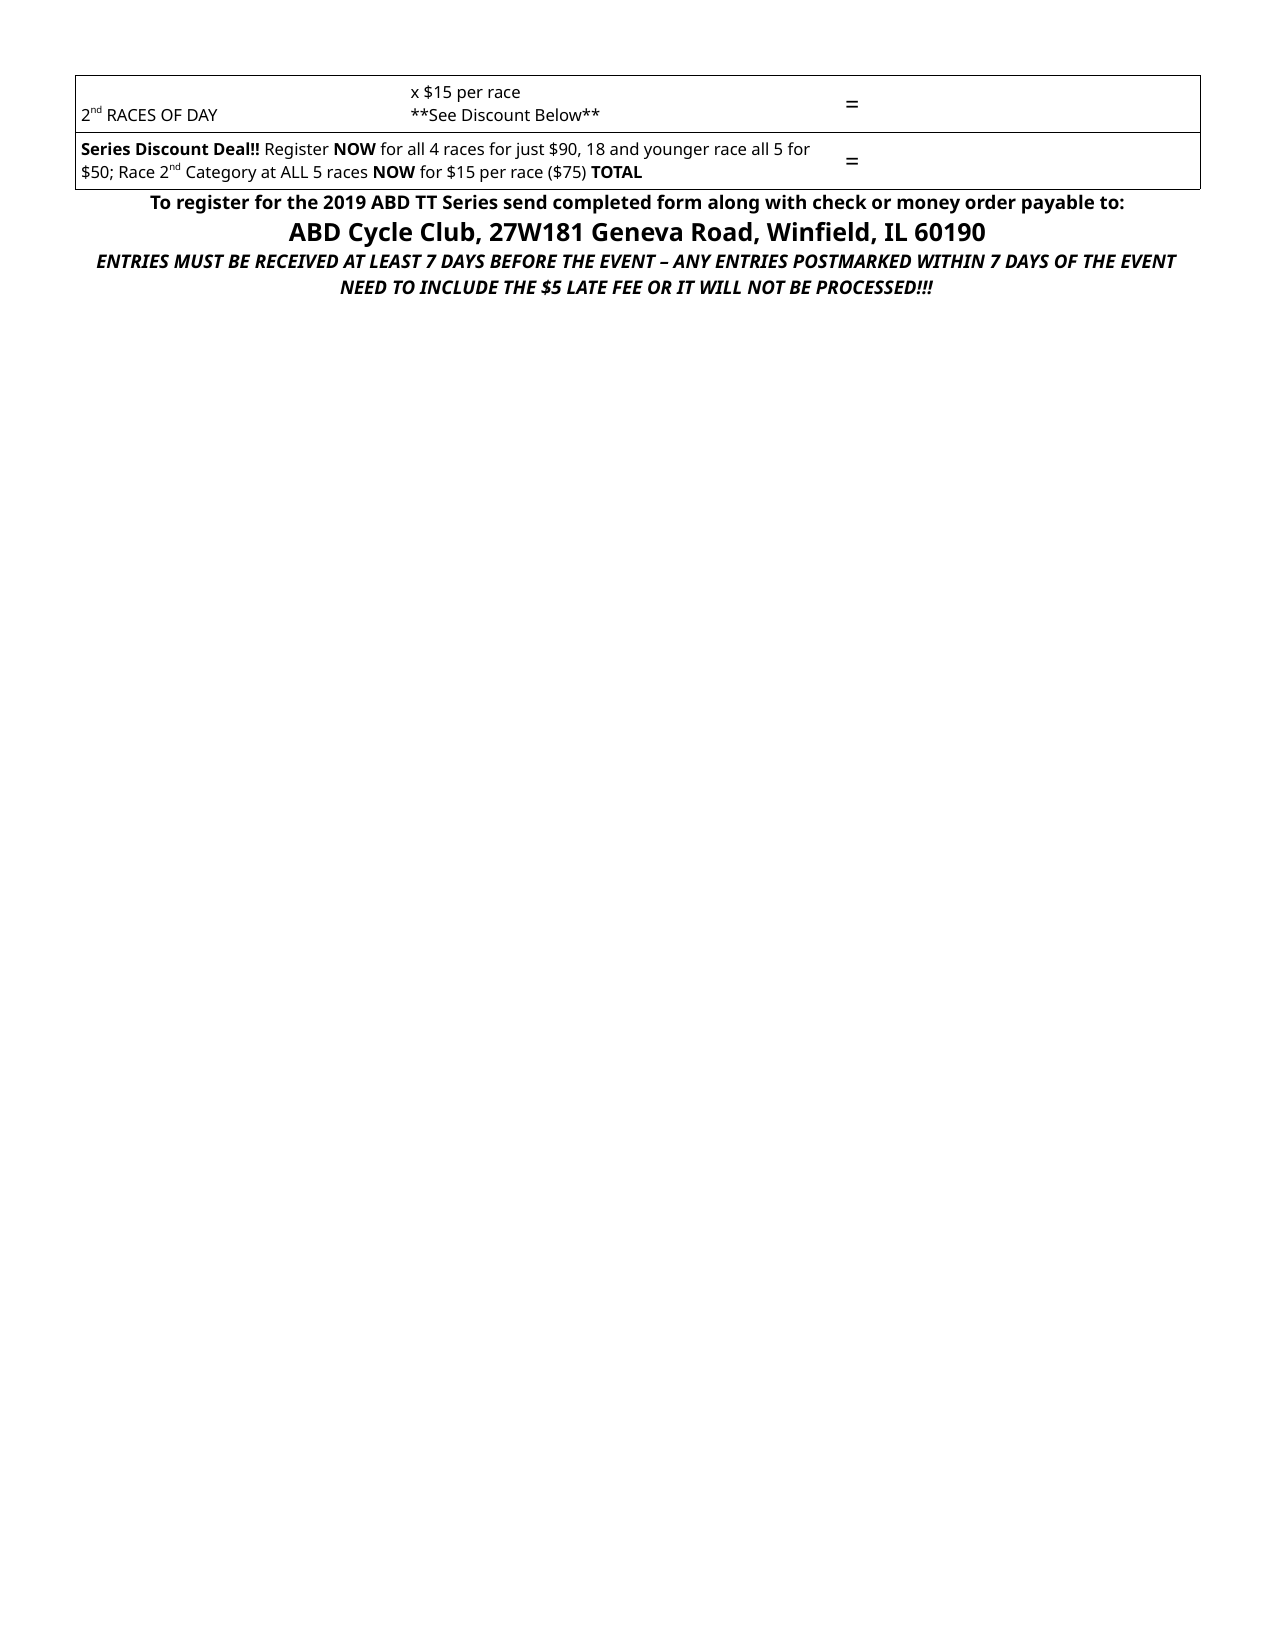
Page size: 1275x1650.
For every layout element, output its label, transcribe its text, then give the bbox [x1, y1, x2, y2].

table_cell [242, 76, 404, 132]
table_cell x $15 per race **See Discount Below** [405, 76, 833, 132]
table_cell 2nd RACES OF DAY [76, 76, 242, 132]
table_cell = [833, 133, 1200, 189]
text To register for the 2019 ABD TT Series send completed form along with check or money order payable to: [75, 190, 1200, 214]
table_cell Series Discount Deal!! Register NOW for all 4 races for just $90, 18 and younger race all 5 for $50; Race 2nd Category at ALL 5 races NOW for $15 per race ($75) TOTAL [76, 133, 833, 189]
text ABD Cycle Club, 27W181 Geneva Road, Winfield, IL 60190 [75, 214, 1200, 249]
table_cell = [833, 76, 1200, 132]
text ENTRIES MUST BE RECEIVED AT LEAST 7 DAYS BEFORE THE EVENT – ANY ENTRIES POSTMARKED WITHIN 7 DAYS OF THE EVENT NEED TO INCLUDE THE $5 LATE FEE OR IT WILL NOT BE PROCESSED!!! [75, 249, 1200, 300]
